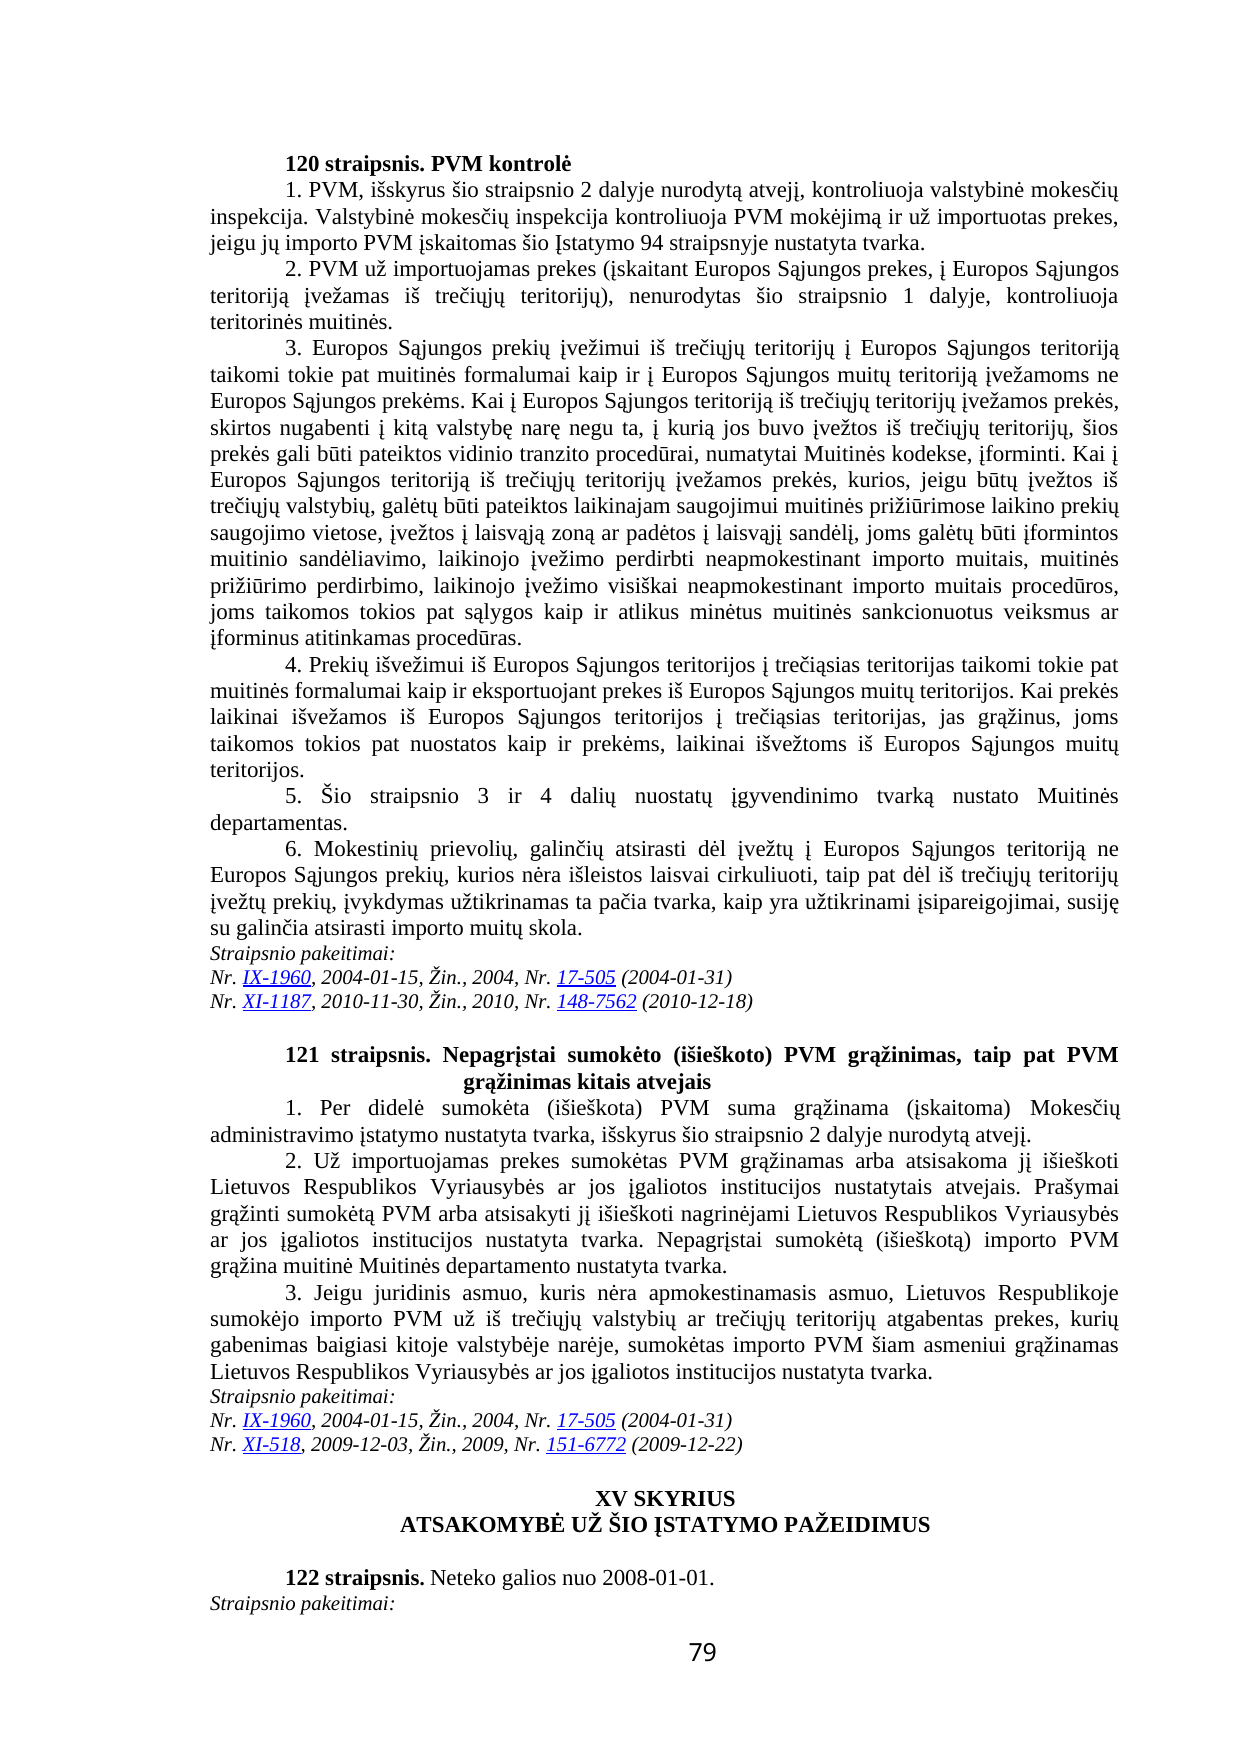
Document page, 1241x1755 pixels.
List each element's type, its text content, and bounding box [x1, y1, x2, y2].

text 121 straipsnis. Nepagrįstai sumokėto (išieškoto) PVM grąžinimas, taip pat PVM grąžinimas kitais atvejais [285, 1042, 1120, 1094]
text 1. Per didelė sumokėta (išieškota) PVM suma grąžinama (įskaitoma) Mokesčių administravimo įstatymo nustatyta tvarka, išskyrus šio straipsnio 2 dalyje nurodytą atvejį. [210, 1094, 1120, 1147]
text Straipsnio pakeitimai: [210, 1591, 1120, 1614]
text 2. Už importuojamas prekes sumokėtas PVM grąžinamas arba atsisakoma jį išieškoti Lietuvos Respublikos Vyriausybės ar jos įgaliotos institucijos nustatytais atvejais. Prašymai grąžinti sumokėtą PVM arba atsisakyti jį išieškoti nagrinėjami Lietuvos Respublikos Vyriausybės ar jos įgaliotos institucijos nustatyta tvarka. Nepagrįstai sumokėtą (išieškotą) importo PVM grąžina muitinė Muitinės departamento nustatyta tvarka. [210, 1147, 1120, 1279]
text 1. PVM, išskyrus šio straipsnio 2 dalyje nurodytą atvejį, kontroliuoja valstybinė mokesčių inspekcija. Valstybinė mokesčių inspekcija kontroliuoja PVM mokėjimą ir už importuotas prekes, jeigu jų importo PVM įskaitomas šio Įstatymo 94 straipsnyje nustatyta tvarka. [210, 176, 1120, 255]
text Nr. XI-1187, 2010-11-30, Žin., 2010, Nr. 148-7562 (2010-12-18) [210, 989, 1120, 1013]
text 122 straipsnis. Neteko galios nuo 2008-01-01. [210, 1564, 1120, 1591]
text Straipsnio pakeitimai: [210, 1384, 1120, 1408]
text 2. PVM už importuojamas prekes (įskaitant Europos Sąjungos prekes, į Europos Sąjungos teritoriją įvežamas iš trečiųjų teritorijų), nenurodytas šio straipsnio 1 dalyje, kontroliuoja teritorinės muitinės. [210, 255, 1120, 334]
text 120 straipsnis. PVM kontrolė [210, 150, 1120, 176]
text Straipsnio pakeitimai: [210, 941, 1120, 965]
text 3. Jeigu juridinis asmuo, kuris nėra apmokestinamasis asmuo, Lietuvos Respublikoje sumokėjo importo PVM už iš trečiųjų valstybių ar trečiųjų teritorijų atgabentas prekes, kurių gabenimas baigiasi kitoje valstybėje narėje, sumokėtas importo PVM šiam asmeniui grąžinamas Lietuvos Respublikos Vyriausybės ar jos įgaliotos institucijos nustatyta tvarka. [210, 1279, 1120, 1384]
text ATSAKOMYBĖ UŽ ŠIO ĮSTATYMO PAŽEIDIMUS [210, 1511, 1120, 1538]
text Nr. IX-1960, 2004-01-15, Žin., 2004, Nr. 17-505 (2004-01-31) [210, 1408, 1120, 1432]
text 4. Prekių išvežimui iš Europos Sąjungos teritorijos į trečiąsias teritorijas taikomi tokie pat muitinės formalumai kaip ir eksportuojant prekes iš Europos Sąjungos muitų teritorijos. Kai prekės laikinai išvežamos iš Europos Sąjungos teritorijos į trečiąsias teritorijas, jas grąžinus, joms taikomos tokios pat nuostatos kaip ir prekėms, laikinai išvežtoms iš Europos Sąjungos muitų teritorijos. [210, 651, 1120, 782]
text Nr. XI-518, 2009-12-03, Žin., 2009, Nr. 151-6772 (2009-12-22) [210, 1432, 1120, 1456]
text XV SKYRIUS [210, 1485, 1120, 1511]
text Nr. IX-1960, 2004-01-15, Žin., 2004, Nr. 17-505 (2004-01-31) [210, 965, 1120, 989]
text 3. Europos Sąjungos prekių įvežimui iš trečiųjų teritorijų į Europos Sąjungos teritoriją taikomi tokie pat muitinės formalumai kaip ir į Europos Sąjungos muitų teritoriją įvežamoms ne Europos Sąjungos prekėms. Kai į Europos Sąjungos teritoriją iš trečiųjų teritorijų įvežamos prekės, skirtos nugabenti į kitą valstybę narę negu ta, į kurią jos buvo įvežtos iš trečiųjų teritorijų, šios prekės gali būti pateiktos vidinio tranzito procedūrai, numatytai Muitinės kodekse, įforminti. Kai į Europos Sąjungos teritoriją iš trečiųjų teritorijų įvežamos prekės, kurios, jeigu būtų įvežtos iš trečiųjų valstybių, galėtų būti pateiktos laikinajam saugojimui muitinės prižiūrimose laikino prekių saugojimo vietose, įvežtos į laisvąją zoną ar padėtos į laisvąjį sandėlį, joms galėtų būti įformintos muitinio sandėliavimo, laikinojo įvežimo perdirbti neapmokestinant importo muitais, muitinės prižiūrimo perdirbimo, laikinojo įvežimo visiškai neapmokestinant importo muitais procedūros, joms taikomos tokios pat sąlygos kaip ir atlikus minėtus muitinės sankcionuotus veiksmus ar įforminus atitinkamas procedūras. [210, 334, 1120, 651]
text 6. Mokestinių prievolių, galinčių atsirasti dėl įvežtų į Europos Sąjungos teritoriją ne Europos Sąjungos prekių, kurios nėra išleistos laisvai cirkuliuoti, taip pat dėl iš trečiųjų teritorijų įvežtų prekių, įvykdymas užtikrinamas ta pačia tvarka, kaip yra užtikrinami įsipareigojimai, susiję su galinčia atsirasti importo muitų skola. [210, 835, 1120, 941]
text 5. Šio straipsnio 3 ir 4 dalių nuostatų įgyvendinimo tvarką nustato Muitinės departamentas. [210, 782, 1120, 835]
